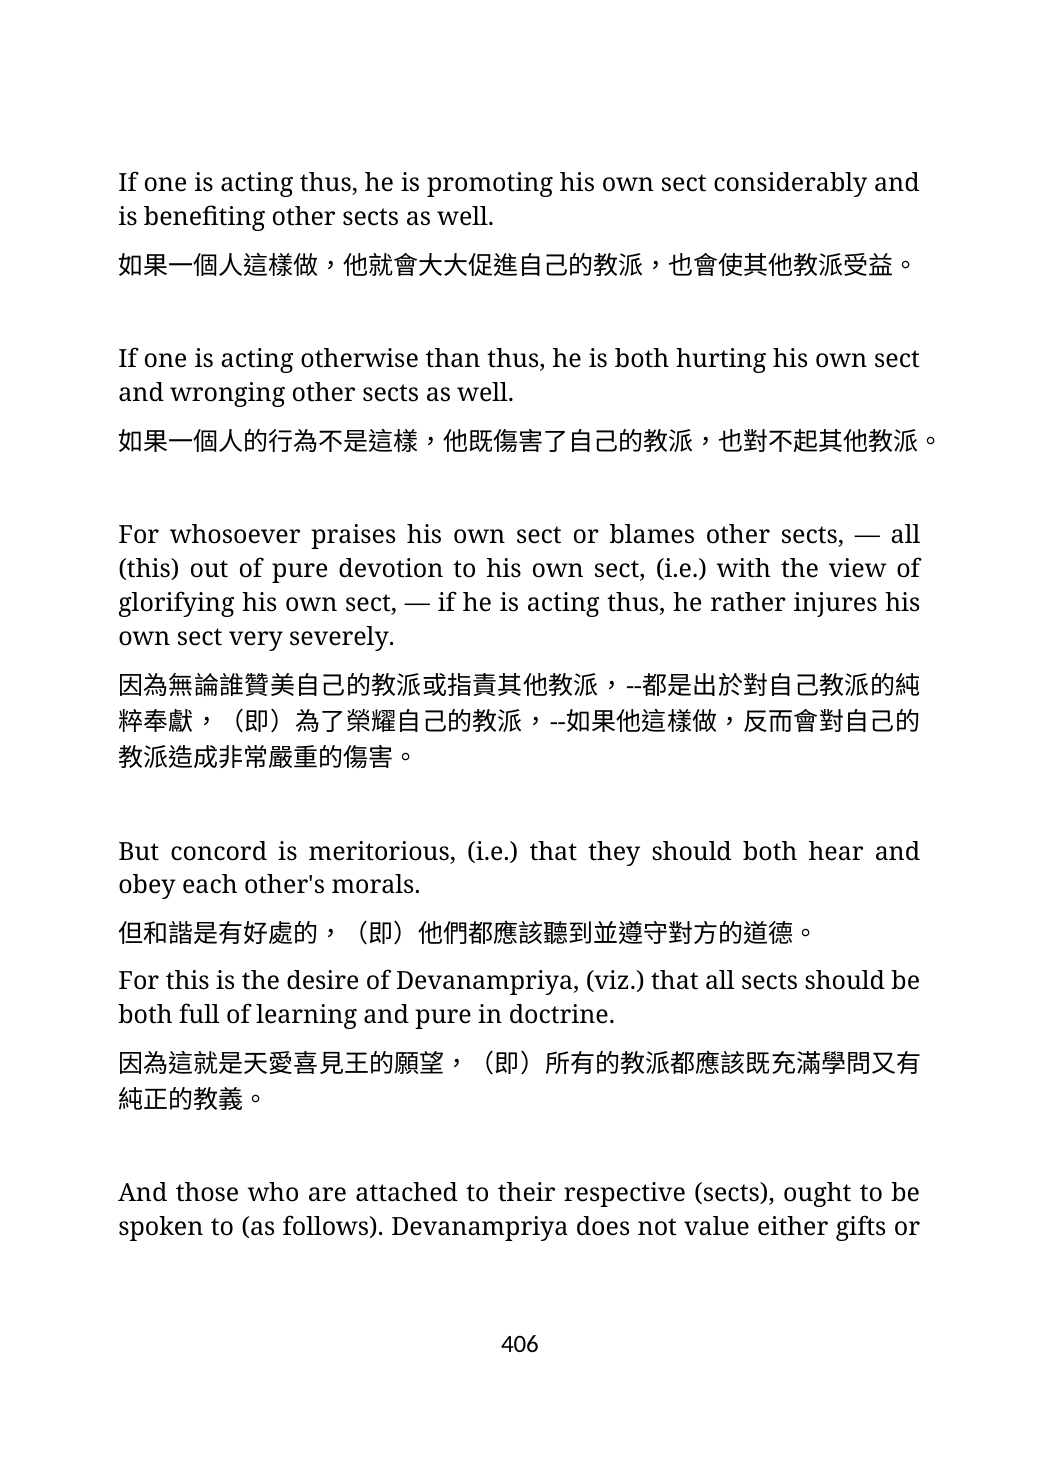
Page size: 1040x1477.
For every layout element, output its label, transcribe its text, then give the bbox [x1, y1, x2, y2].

text If one is acting thus, he is promoting his own sect considerably and is benefiting other sects as well. [118, 165, 921, 233]
text For this is the desire of Devanampriya, (viz.) that all sects should be both full of learning and pure in doctrine. [118, 962, 921, 1031]
text And those who are attached to their respective (sects), ought to be spoken to (as follows). Devanampriya does not value either gifts or [118, 1175, 921, 1243]
text 但和諧是有好處的，（即）他們都應該聽到並遵守對方的道德。 [118, 914, 921, 950]
text 因為這就是天愛喜見王的願望，（即）所有的教派都應該既充滿學問又有純正的教義。 [118, 1043, 921, 1116]
text But concord is meritorious, (i.e.) that they should both hear and obey each other's morals. [118, 833, 921, 901]
text 如果一個人的行為不是這樣，他既傷害了自己的教派，也對不起其他教派。 [118, 421, 921, 457]
text 如果一個人這樣做，他就會大大促進自己的教派，也會使其他教派受益。 [118, 245, 921, 282]
text For whosoever praises his own sect or blames other sects, — all (this) out of pure devotion to his own sect, (i.e.) with the view of glorifying his own sect, — if he is acting thus, he rather injures his own sect very severely. [118, 517, 921, 653]
text If one is acting otherwise than thus, he is both hurting his own sect and wronging other sects as well. [118, 341, 921, 409]
text 因為無論誰贊美自己的教派或指責其他教派，--都是出於對自己教派的純粹奉獻，（即）為了榮耀自己的教派，--如果他這樣做，反而會對自己的教派造成非常嚴重的傷害。 [118, 665, 921, 774]
